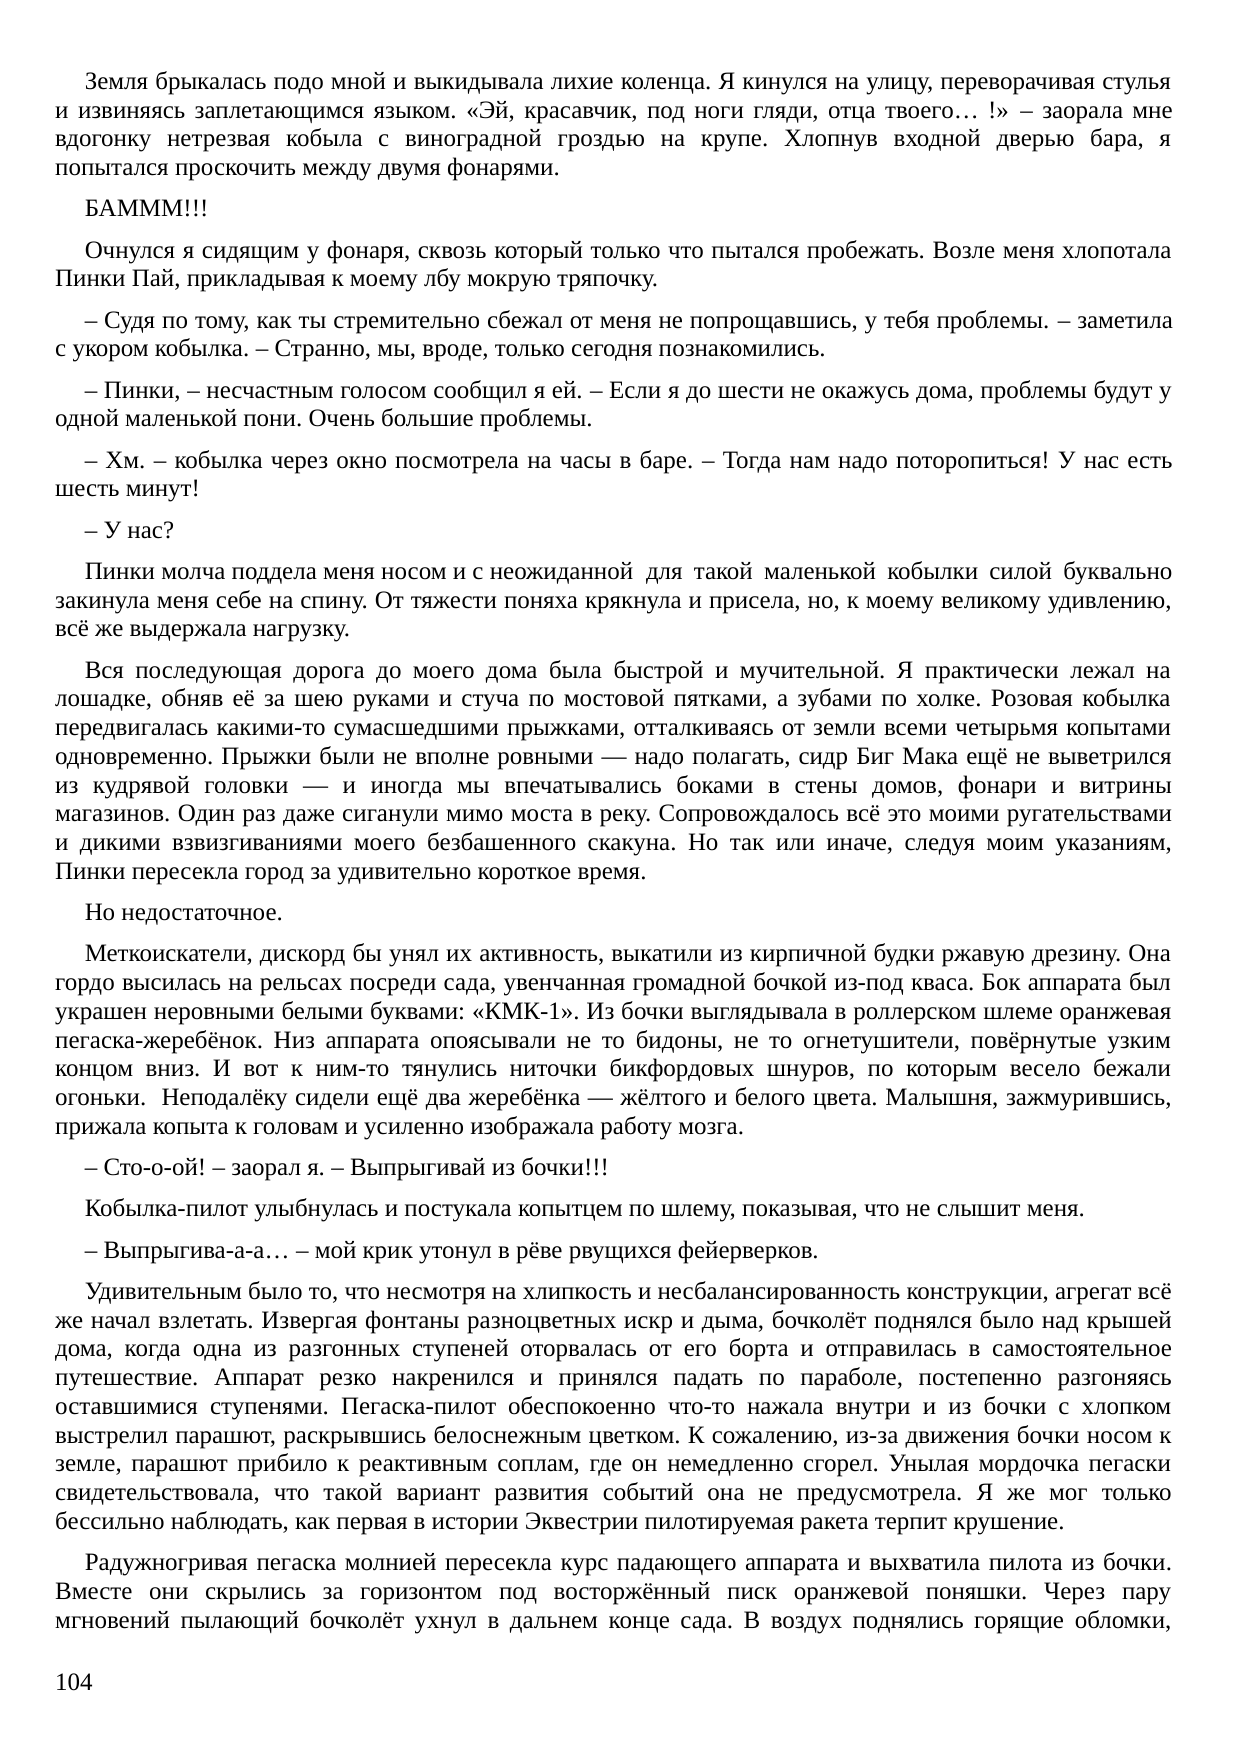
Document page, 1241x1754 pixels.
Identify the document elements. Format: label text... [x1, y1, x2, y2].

text Меткоискатели, дискорд бы унял их активность, выкатили из кирпичной будки ржавую дрезину. Она гордо высилась на рельсах посреди сада, увенчанная громадной бочкой из-под кваса. Бок аппарата был украшен неровными белыми буквами: «КМК-1». Из бочки выглядывала в роллерском шлеме оранжевая пегаска-жеребёнок. Низ аппарата опоясывали не то бидоны, не то огнетушители, повёрнутые узким концом вниз. И вот к ним-то тянулись ниточки бикфордовых шнуров, по которым весело бежали огоньки. Неподалёку сидели ещё два жеребёнка — жёлтого и белого цвета. Малышня, зажмурившись, прижала копыта к головам и усиленно изображала работу мозга. [55, 938, 1173, 1140]
text Очнулся я сидящим у фонаря, сквозь который только что пытался пробежать. Возле меня хлопотала Пинки Пай, прикладывая к моему лбу мокрую тряпочку. [55, 235, 1173, 292]
text – Хм. – кобылка через окно посмотрела на часы в баре. – Тогда нам надо поторопиться! У нас есть шесть минут! [55, 445, 1173, 502]
text Земля брыкалась подо мной и выкидывала лихие коленца. Я кинулся на улицу, переворачивая стулья и извиняясь заплетающимся языком. «Эй, красавчик, под ноги гляди, отца твоего… !» – заорала мне вдогонку нетрезвая кобыла с виноградной гроздью на крупе. Хлопнув входной дверью бара, я попытался проскочить между двумя фонарями. [55, 66, 1173, 181]
text Удивительным было то, что несмотря на хлипкость и несбалансированность конструкции, агрегат всё же начал взлетать. Извергая фонтаны разноцветных искр и дыма, бочколёт поднялся было над крышей дома, когда одна из разгонных ступеней оторвалась от его борта и отправилась в самостоятельное путешествие. Аппарат резко накренился и принялся падать по параболе, постепенно разгоняясь оставшимися ступенями. Пегаска-пилот обеспокоенно что-то нажала внутри и из бочки с хлопком выстрелил парашют, раскрывшись белоснежным цветком. К сожалению, из-за движения бочки носом к земле, парашют прибило к реактивным соплам, где он немедленно сгорел. Унылая мордочка пегаски свидетельствовала, что такой вариант развития событий она не предусмотрела. Я же мог только бессильно наблюдать, как первая в истории Эквестрии пилотируемая ракета терпит крушение. [55, 1276, 1173, 1535]
text – У нас? [55, 515, 1173, 543]
text Но недостаточное. [55, 897, 1173, 926]
text Кобылка-пилот улыбнулась и постукала копытцем по шлему, показывая, что не слышит меня. [55, 1193, 1173, 1222]
text – Судя по тому, как ты стремительно сбежал от меня не попрощавшись, у тебя проблемы. – заметила с укором кобылка. – Странно, мы, вроде, только сегодня познакомились. [55, 305, 1173, 362]
text – Выпрыгива-а-а… – мой крик утонул в рёве рвущихся фейерверков. [55, 1235, 1173, 1263]
text – Пинки, – несчастным голосом сообщил я ей. – Если я до шести не окажусь дома, проблемы будут у одной маленькой пони. Очень большие проблемы. [55, 375, 1173, 432]
text – Сто-о-ой! – заорал я. – Выпрыгивай из бочки!!! [55, 1152, 1173, 1181]
text БАМММ!!! [55, 193, 1173, 222]
text Вся последующая дорога до моего дома была быстрой и мучительной. Я практически лежал на лошадке, обняв её за шею руками и стуча по мостовой пятками, а зубами по холке. Розовая кобылка передвигалась какими-то сумасшедшими прыжками, отталкиваясь от земли всеми четырьмя копытами одновременно. Прыжки были не вполне ровными — надо полагать, сидр Биг Мака ещё не выветрился из кудрявой головки — и иногда мы впечатывались боками в стены домов, фонари и витрины магазинов. Один раз даже сиганули мимо моста в реку. Сопровождалось всё это моими ругательствами и дикими взвизгиваниями моего безбашенного скакуна. Но так или иначе, следуя моим указаниям, Пинки пересекла город за удивительно короткое время. [55, 655, 1173, 885]
text Радужногривая пегаска молнией пересекла курс падающего аппарата и выхватила пилота из бочки. Вместе они скрылись за горизонтом под восторжённый писк оранжевой поняшки. Через пару мгновений пылающий бочколёт ухнул в дальнем конце сада. В воздух поднялись горящие обломки, [55, 1547, 1173, 1633]
text Пинки молча поддела меня носом и с неожиданной для такой маленькой кобылки силой буквально закинула меня себе на спину. От тяжести поняха крякнула и присела, но, к моему великому удивлению, всё же выдержала нагрузку. [55, 556, 1173, 642]
